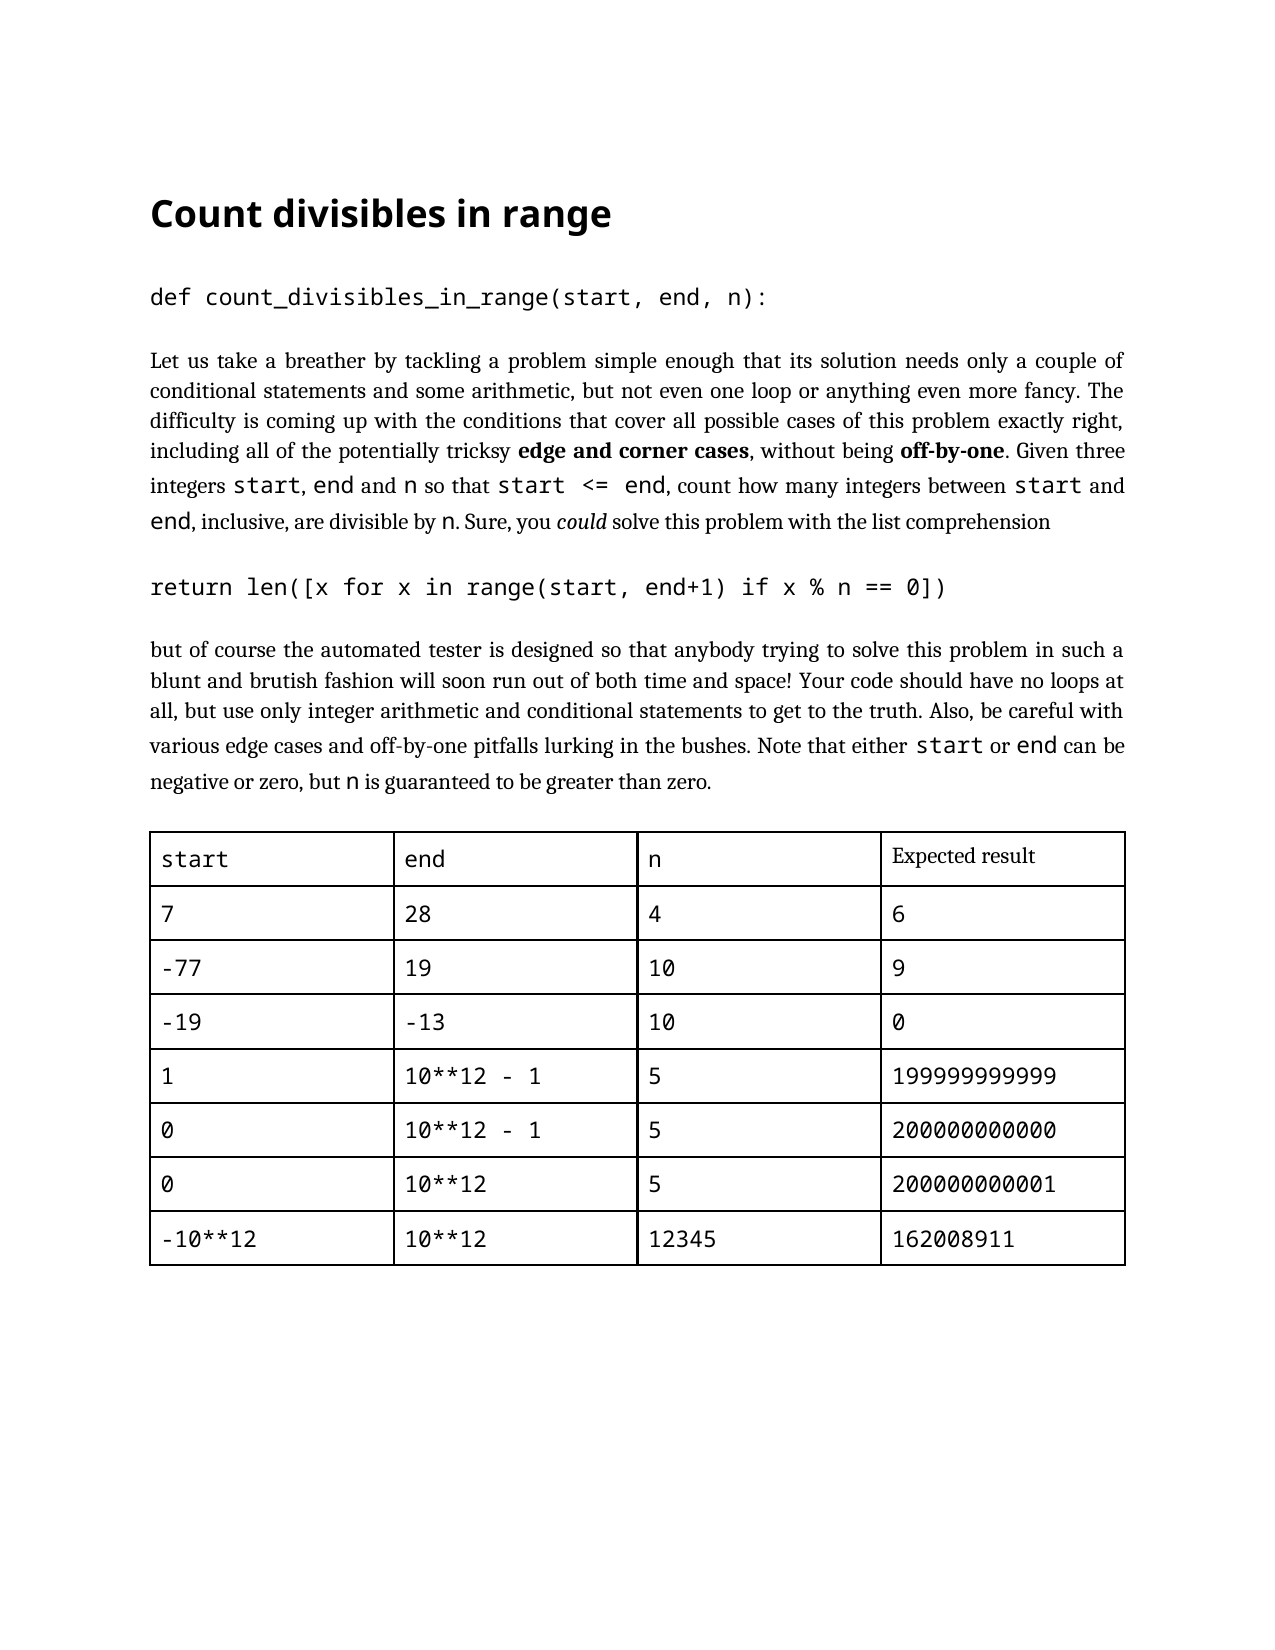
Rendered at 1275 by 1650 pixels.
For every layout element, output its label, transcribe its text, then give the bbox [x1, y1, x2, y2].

table_cell 10**12 [395, 1158, 636, 1210]
table_cell 4 [639, 887, 880, 939]
table_cell 10 [639, 941, 880, 993]
table_header end [395, 833, 636, 885]
table_header start [151, 833, 393, 885]
table_cell 0 [151, 1104, 393, 1156]
text Let us take a breather by tackling a problem simple enough that its solution needs only a couple of conditional statements and some arithmetic, but not even one loop or anything even more fancy. The difficulty is coming up with the conditions that cover all possible cases of this problem exactly right, including all of the potentially tricksy edge and corner cases, without being off-by-one. Given three integers start, end and n so that start <= end, count how many integers between start and end, inclusive, are divisible by n. Sure, you could solve this problem with the list comprehension [150, 347, 1125, 536]
text but of course the automated tester is designed so that anybody trying to solve this problem in such a blunt and brutish fashion will soon run out of both time and space! Your code should have no loops at all, but use only integer arithmetic and conditional statements to get to the truth. Also, be careful with various edge cases and off-by-one pitfalls lurking in the bushes. Note that either start or end can be negative or zero, but n is guaranteed to be greater than zero. [150, 637, 1125, 796]
text def count_divisibles_in_range(start, end, n): [150, 281, 1125, 312]
table_cell 28 [395, 887, 636, 939]
table_cell -13 [395, 995, 636, 1047]
table_cell 10**12 - 1 [395, 1050, 636, 1102]
table_cell 6 [882, 887, 1124, 939]
table_cell 0 [882, 995, 1124, 1047]
table_cell -19 [151, 995, 393, 1047]
table_cell 12345 [639, 1212, 880, 1264]
table_cell 5 [639, 1050, 880, 1102]
table_cell 1 [151, 1050, 393, 1102]
table_cell -77 [151, 941, 393, 993]
table_cell 19 [395, 941, 636, 993]
table_cell 5 [639, 1104, 880, 1156]
subtitle Count divisibles in range [150, 187, 1125, 238]
text return len([x for x in range(start, end+1) if x % n == 0]) [150, 571, 1125, 602]
table_header Expected result [882, 833, 1124, 885]
table_cell 200000000000 [882, 1104, 1124, 1156]
table_cell 9 [882, 941, 1124, 993]
table_cell 0 [151, 1158, 393, 1210]
table_cell 10**12 - 1 [395, 1104, 636, 1156]
table_cell -10**12 [151, 1212, 393, 1264]
table_header n [639, 833, 880, 885]
table_cell 10**12 [395, 1212, 636, 1264]
table_cell 200000000001 [882, 1158, 1124, 1210]
table_cell 5 [639, 1158, 880, 1210]
table_cell 10 [639, 995, 880, 1047]
table_cell 162008911 [882, 1212, 1124, 1264]
table_cell 7 [151, 887, 393, 939]
table_cell 199999999999 [882, 1050, 1124, 1102]
